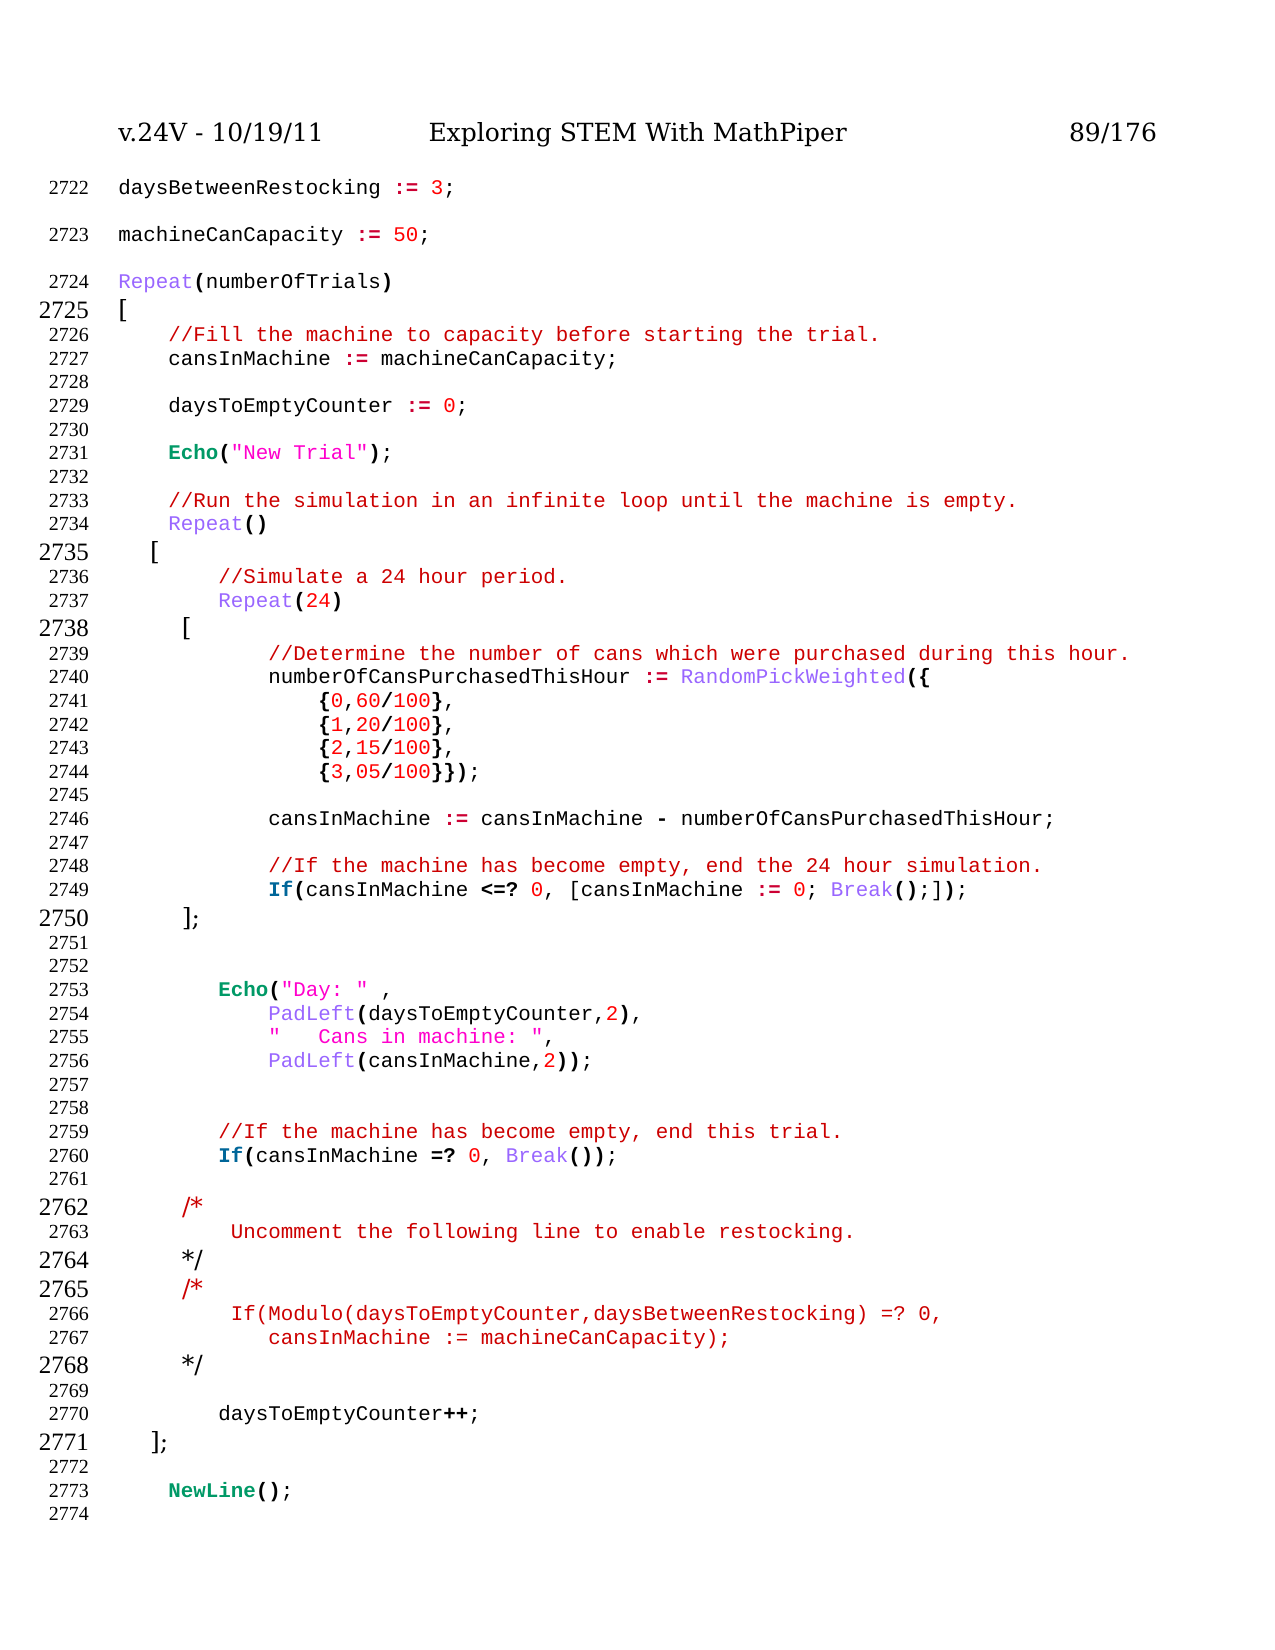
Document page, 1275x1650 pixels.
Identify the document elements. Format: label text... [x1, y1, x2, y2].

text //If the machine has become empty, end this trial. [118, 1121, 1157, 1145]
text /* [118, 1192, 1157, 1221]
text Uncomment the following line to enable restocking. [118, 1221, 1157, 1245]
text machineCanCapacity := 50; [118, 224, 1157, 248]
text cansInMachine := machineCanCapacity; [118, 348, 1157, 371]
text //Determine the number of cans which were purchased during this hour. [118, 643, 1157, 666]
text ]; [118, 903, 1157, 932]
text */ [118, 1245, 1157, 1274]
text daysToEmptyCounter := 0; [118, 395, 1157, 419]
text //Simulate a 24 hour period. [118, 566, 1157, 590]
text [ [118, 295, 1157, 324]
text {2,15/100}, [118, 737, 1157, 761]
text [ [118, 613, 1157, 643]
text /* [118, 1274, 1157, 1303]
text PadLeft(cansInMachine,2)); [118, 1050, 1157, 1074]
text {3,05/100}}); [118, 761, 1157, 784]
text PadLeft(daysToEmptyCounter,2), [118, 1003, 1157, 1026]
text cansInMachine := machineCanCapacity); [118, 1327, 1157, 1350]
text daysToEmptyCounter++; [118, 1403, 1157, 1427]
text Repeat(numberOfTrials) [118, 271, 1157, 295]
text NewLine(); [118, 1480, 1157, 1503]
text [ [118, 537, 1157, 566]
text ]; [118, 1427, 1157, 1456]
text If(Modulo(daysToEmptyCounter,daysBetweenRestocking) =? 0, [118, 1303, 1157, 1327]
text {0,60/100}, [118, 690, 1157, 713]
text */ [118, 1350, 1157, 1379]
text If(cansInMachine =? 0, Break()); [118, 1145, 1157, 1168]
text numberOfCansPurchasedThisHour := RandomPickWeighted({ [118, 666, 1157, 690]
text //If the machine has become empty, end the 24 hour simulation. [118, 855, 1157, 879]
text daysBetweenRestocking := 3; [118, 177, 1157, 200]
text Echo("New Trial"); [118, 442, 1157, 466]
text //Run the simulation in an infinite loop until the machine is empty. [118, 490, 1157, 513]
text //Fill the machine to capacity before starting the trial. [118, 324, 1157, 348]
text Repeat(24) [118, 590, 1157, 613]
text Repeat() [118, 513, 1157, 537]
text {1,20/100}, [118, 713, 1157, 737]
text Echo("Day: " , [118, 979, 1157, 1003]
text If(cansInMachine <=? 0, [cansInMachine := 0; Break();]); [118, 879, 1157, 903]
text " Cans in machine: ", [118, 1026, 1157, 1050]
text cansInMachine := cansInMachine - numberOfCansPurchasedThisHour; [118, 808, 1157, 832]
